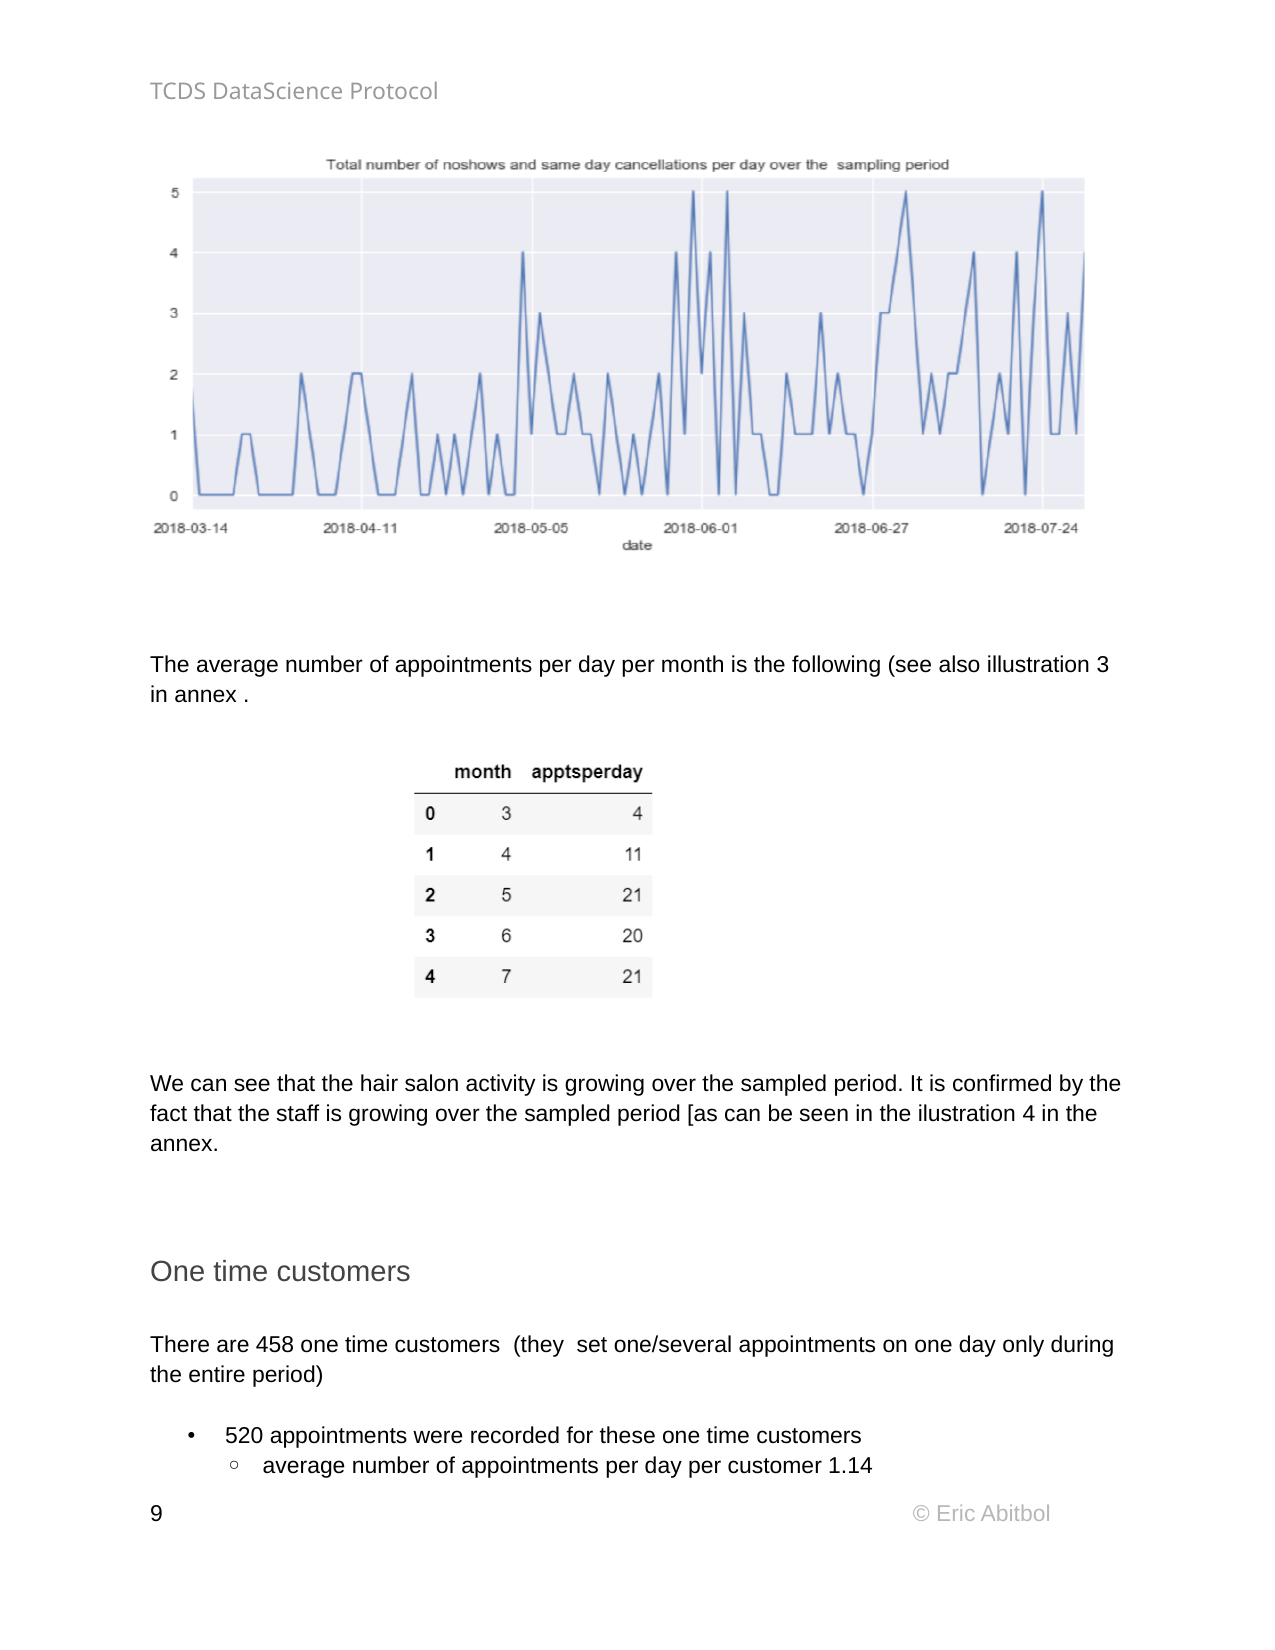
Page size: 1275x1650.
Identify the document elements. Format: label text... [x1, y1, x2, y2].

text There are 458 one time customers (they set one/several appointments on one day only during the entire period) [150, 1331, 1125, 1388]
picture [145, 150, 1109, 557]
text We can see that the hair salon activity is growing over the sampled period. It is confirmed by the fact that the staff is growing over the sampled period [as can be seen in the ilustration 4 in the annex. [150, 1070, 1125, 1157]
subtitle One time customers [150, 1254, 1125, 1288]
text The average number of appointments per day per month is the following (see also illustration 3 in annex . [150, 651, 1125, 707]
list average number of appointments per day per customer 1.14 [225, 1452, 1125, 1478]
list 520 appointments were recorded for these one time customers [187, 1422, 1125, 1448]
picture [407, 751, 670, 1006]
